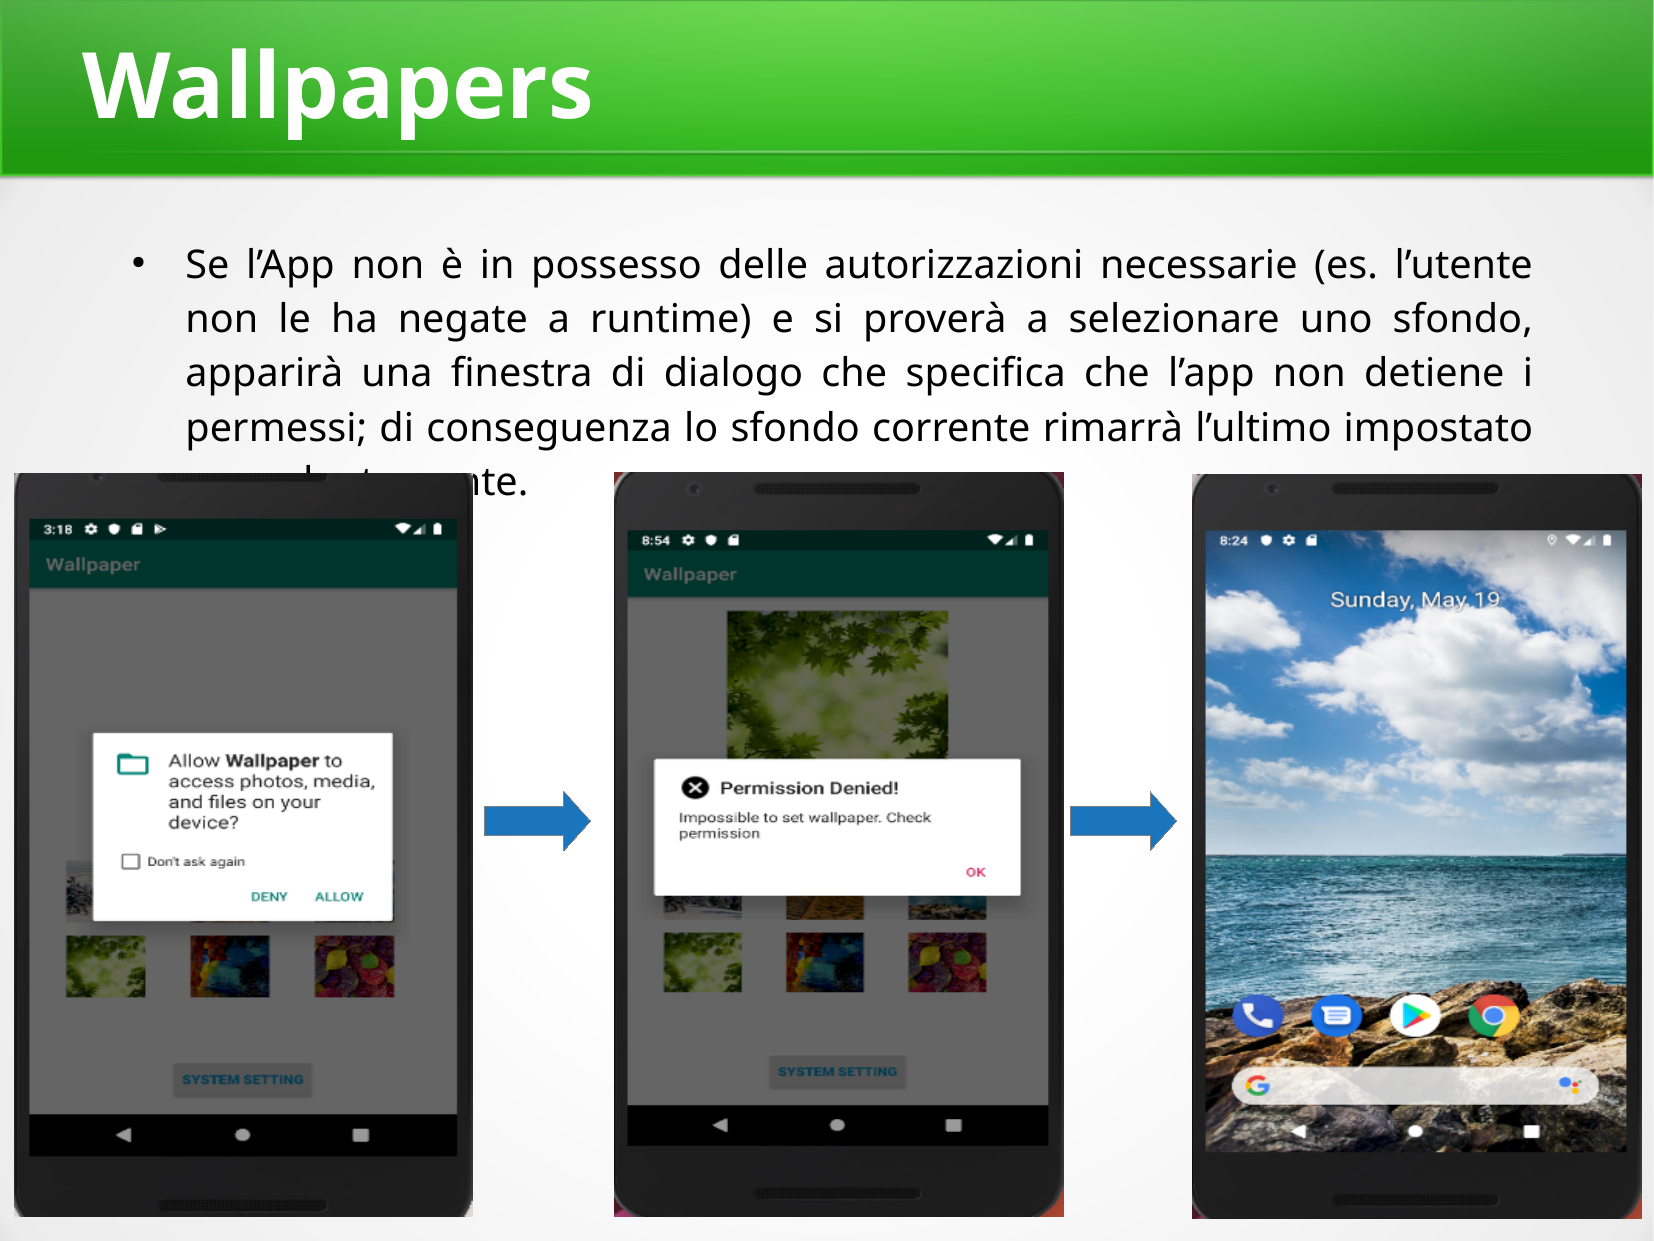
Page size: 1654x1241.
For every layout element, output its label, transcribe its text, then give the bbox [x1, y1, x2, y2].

text_box [484, 791, 591, 851]
title Wallpapers [82, 11, 1571, 154]
picture [0, 0, 1654, 1241]
list Se l’App non è in possesso delle autorizzazioni necessarie (es. l’utente non le ha negate a runtime) e si proverà a selezionare uno sfondo, apparirà una finestra di dialogo che specifica che l’app non detiene i permessi; di conseguenza lo sfondo corrente rimarrà l’ultimo impostato precedentemente. [118, 153, 1536, 508]
text_box [1070, 791, 1177, 851]
